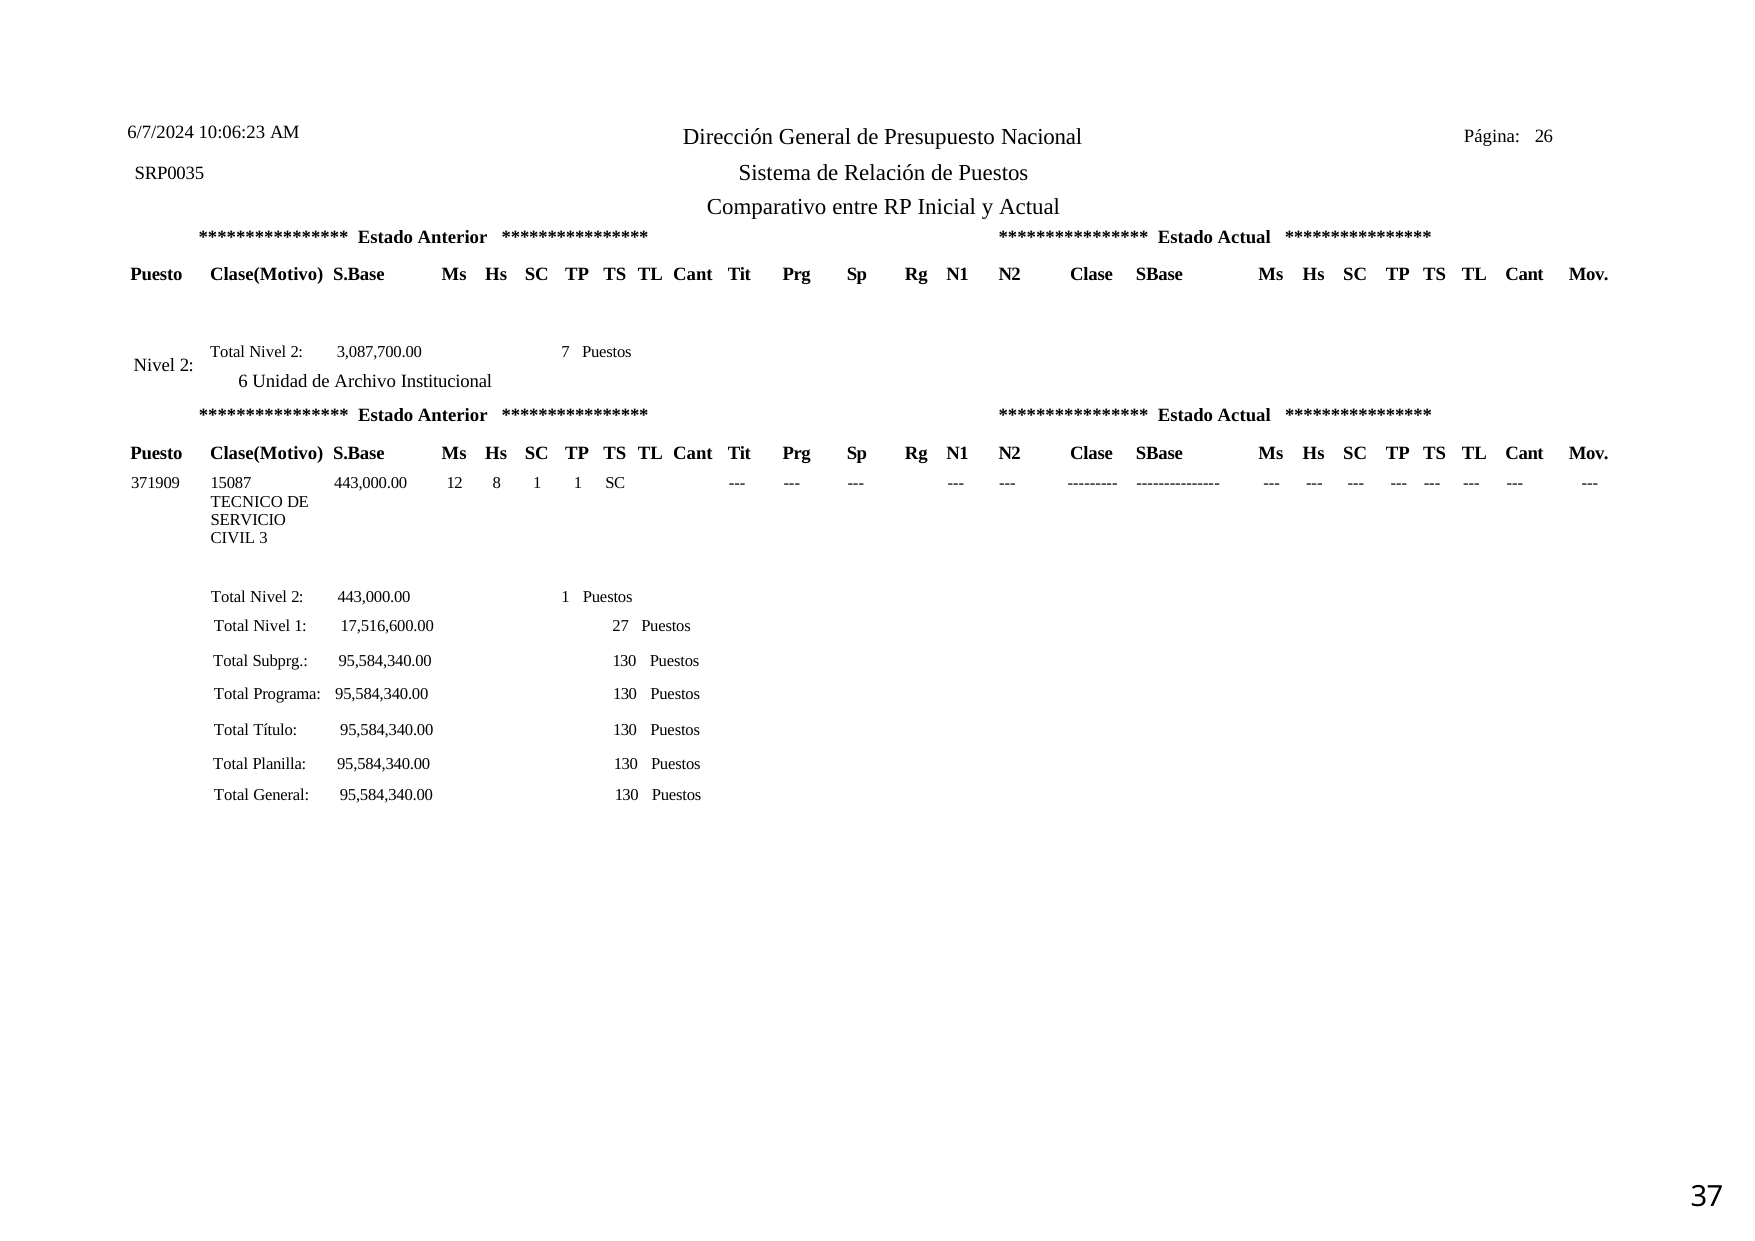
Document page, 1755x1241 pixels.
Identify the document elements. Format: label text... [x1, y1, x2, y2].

table_cell 130 [499, 780, 643, 806]
table_header --- [905, 476, 981, 494]
table_cell 95,584,340.00 [329, 746, 499, 780]
table_cell [905, 494, 981, 512]
text Nivel 2: [133, 354, 194, 375]
table_header 371909 15087 [126, 476, 321, 494]
table_cell 130 [499, 712, 643, 746]
table_header --- [677, 476, 764, 494]
table_cell 95,584,340.00 [329, 637, 499, 677]
table_cell 95,584,340.00 [329, 780, 499, 806]
table_header --- [764, 476, 823, 494]
table_header 1 [499, 588, 576, 612]
table_cell SERVICIO [126, 513, 321, 531]
table_cell [981, 513, 1603, 531]
list Unidad de Archivo Institucional [238, 370, 1621, 391]
table_cell [478, 513, 517, 531]
table_header Puestos [576, 588, 707, 612]
table_cell [823, 513, 905, 531]
table_header 443,000.00 [321, 476, 428, 494]
text Total Nivel 2: 3,087,700.00 7 Puestos [210, 342, 1621, 361]
table_cell Total General: [205, 780, 329, 806]
table_cell [677, 494, 764, 512]
table_cell [905, 513, 981, 531]
table_cell Puestos [644, 780, 707, 806]
table_cell [517, 513, 557, 531]
table_cell [517, 531, 557, 549]
table_cell [321, 513, 428, 531]
table_cell [558, 494, 677, 512]
table_cell [677, 531, 764, 549]
table_header 8 [478, 476, 517, 494]
text **************** Estado Anterior **************** **************** Estado Actual **************** [198, 226, 1621, 247]
table_cell [905, 531, 981, 549]
table_cell 95,584,340.00 [329, 677, 499, 712]
table_header --- [823, 476, 905, 494]
table_cell [764, 531, 823, 549]
table_cell [981, 494, 1603, 512]
table_cell [517, 494, 557, 512]
table_cell Puestos [644, 637, 707, 677]
table_cell TECNICO DE [126, 494, 321, 512]
table_cell Puestos [644, 746, 707, 780]
table_cell [499, 612, 576, 637]
table_cell [764, 513, 823, 531]
table_header 443,000.00 [329, 588, 499, 612]
table_cell 27 Puestos [576, 612, 707, 637]
table_header 1 SC [558, 476, 677, 494]
table_header Total Nivel 2: [205, 588, 329, 612]
table_cell Total Título: [205, 712, 329, 746]
text **************** Estado Anterior **************** **************** Estado Actual **************** [198, 404, 1621, 426]
table_cell [558, 531, 677, 549]
table_cell [478, 531, 517, 549]
table_cell Total Planilla: [205, 746, 329, 780]
table_cell [428, 513, 478, 531]
text Puesto Clase(Motivo) S.Base Ms Hs SC TP TS TL Cant Tit Prg Sp Rg N1 N2 Clase SBase Ms Hs SC TP TS TL Cant Mov. [130, 263, 1621, 285]
table_cell Puestos [644, 677, 707, 712]
table_cell Puestos [644, 712, 707, 746]
table_header 1 [517, 476, 557, 494]
table_header --- --------- --------------- --- --- --- --- --- --- --- --- [981, 476, 1603, 494]
table_cell CIVIL 3 [126, 531, 321, 549]
table_cell [823, 494, 905, 512]
table_cell [428, 531, 478, 549]
table_cell 95,584,340.00 [329, 712, 499, 746]
table_cell Total Nivel 1: [205, 612, 329, 637]
table_cell [823, 531, 905, 549]
table_cell [764, 494, 823, 512]
table_cell [321, 531, 428, 549]
table_cell Total Subprg.: [205, 637, 329, 677]
text Puesto Clase(Motivo) S.Base Ms Hs SC TP TS TL Cant Tit Prg Sp Rg N1 N2 Clase SBase Ms Hs SC TP TS TL Cant Mov. [130, 442, 1621, 463]
table_cell [478, 494, 517, 512]
table_cell [677, 513, 764, 531]
table_header 12 [428, 476, 478, 494]
table_cell [558, 513, 677, 531]
table_cell [981, 531, 1603, 549]
table_cell [321, 494, 428, 512]
table_cell 130 [499, 746, 643, 780]
table_cell 130 [499, 637, 643, 677]
table_cell Total Programa: [205, 677, 329, 712]
table_cell 130 [499, 677, 643, 712]
table_cell 17,516,600.00 [329, 612, 499, 637]
table_cell [428, 494, 478, 512]
